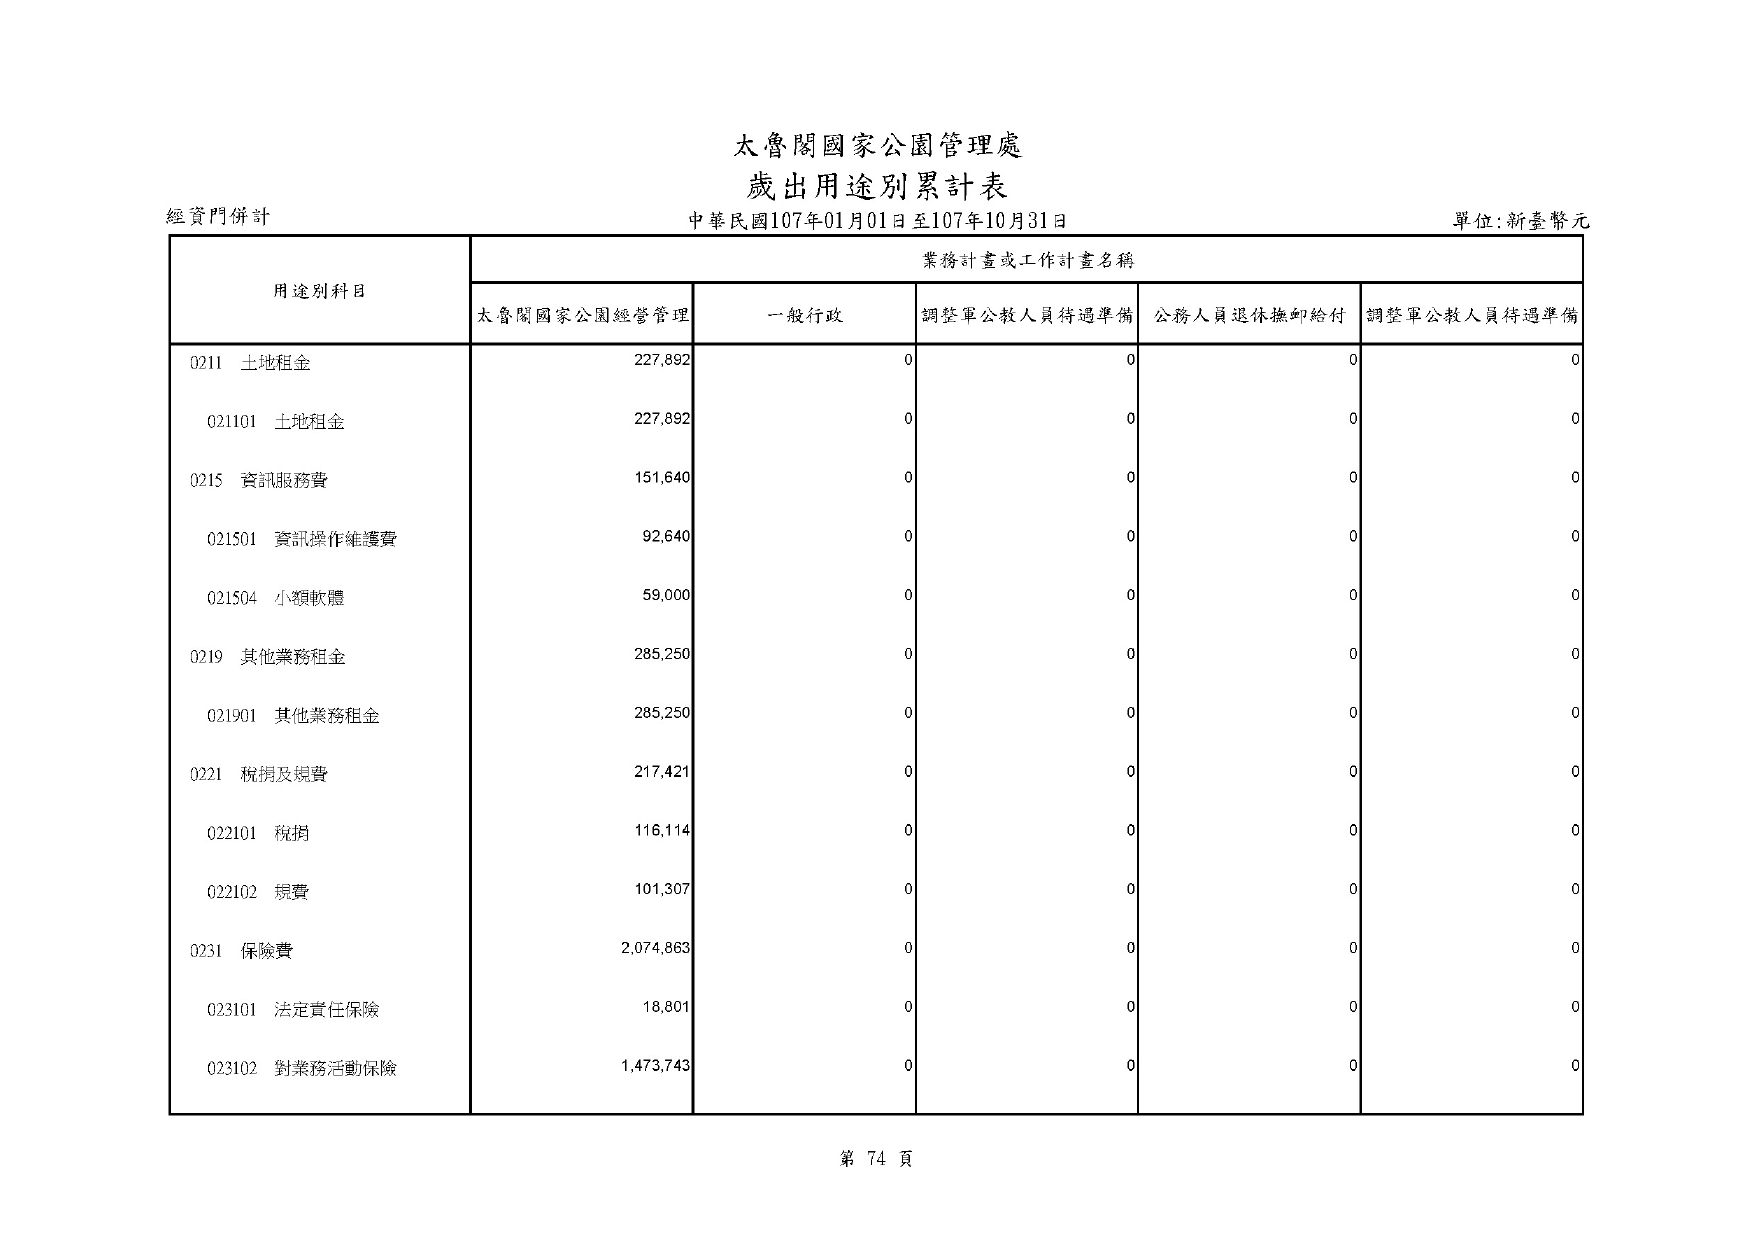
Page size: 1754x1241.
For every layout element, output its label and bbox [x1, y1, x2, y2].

picture [59, 59, 1695, 1216]
